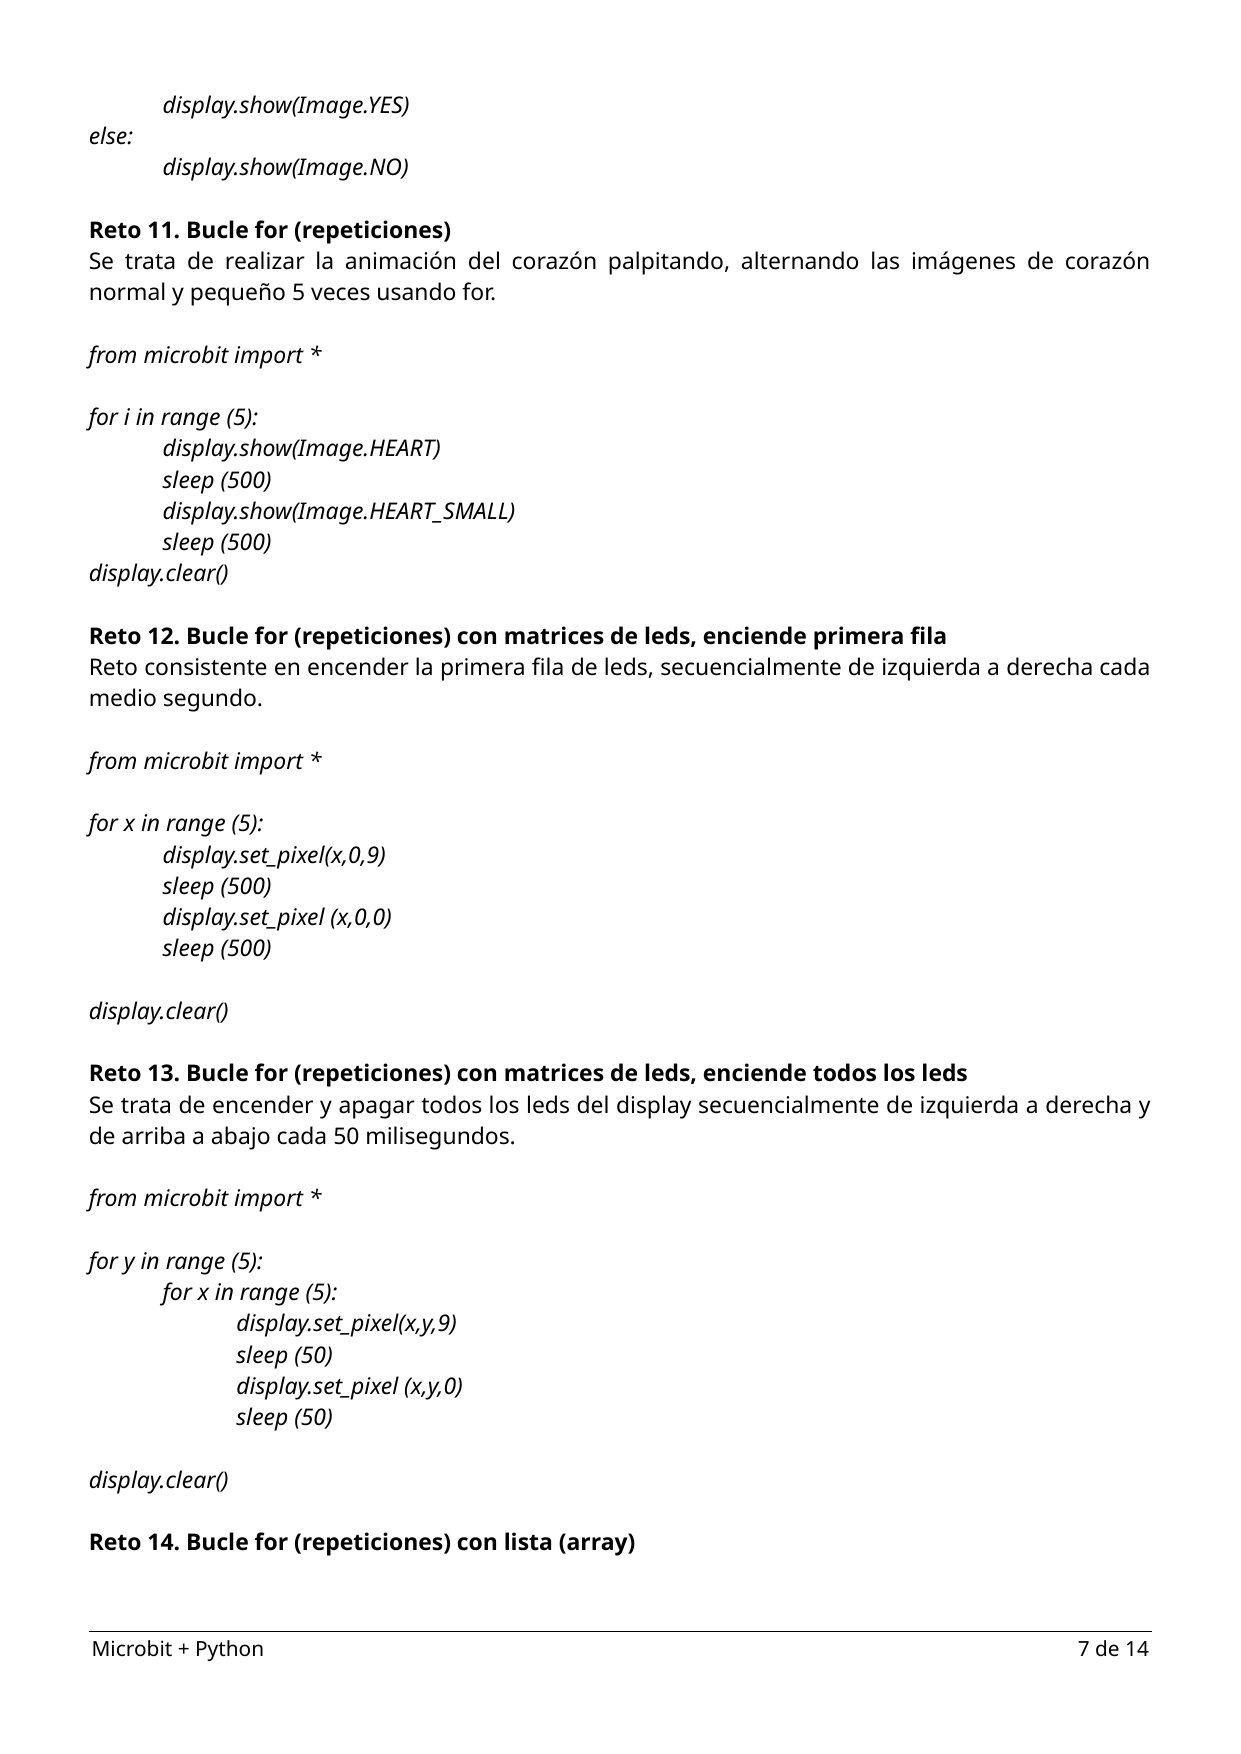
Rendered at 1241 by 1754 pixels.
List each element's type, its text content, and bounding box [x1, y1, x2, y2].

text display.set_pixel (x,y,0) [88, 1370, 1152, 1401]
text Se trata de encender y apagar todos los leds del display secuencialmente de izquierda a derecha y de arriba a abajo cada 50 milisegundos. [88, 1088, 1152, 1151]
text display.show(Image.HEART) [88, 432, 1152, 463]
text for x in range (5): [88, 1276, 1152, 1307]
text display.show(Image.YES) [88, 88, 1152, 120]
text from microbit import * [88, 1182, 1152, 1213]
text sleep (500) [88, 932, 1152, 963]
text Se trata de realizar la animación del corazón palpitando, alternando las imágenes de corazón normal y pequeño 5 veces usando for. [88, 245, 1152, 307]
text display.clear() [88, 1463, 1152, 1495]
text Reto 11. Bucle for (repeticiones) [88, 213, 1152, 245]
text Reto consistente en encender la primera fila de leds, secuencialmente de izquierda a derecha cada medio segundo. [88, 651, 1152, 713]
text sleep (500) [88, 870, 1152, 901]
text display.set_pixel (x,0,0) [88, 901, 1152, 932]
text for x in range (5): [88, 807, 1152, 838]
text else: [88, 120, 1152, 151]
text from microbit import * [88, 338, 1152, 370]
text Reto 12. Bucle for (repeticiones) con matrices de leds, enciende primera fila [88, 620, 1152, 651]
text Reto 13. Bucle for (repeticiones) con matrices de leds, enciende todos los leds [88, 1057, 1152, 1088]
text sleep (500) [88, 526, 1152, 557]
text sleep (50) [88, 1401, 1152, 1432]
text for i in range (5): [88, 401, 1152, 432]
text display.show(Image.HEART_SMALL) [88, 495, 1152, 526]
text sleep (50) [88, 1338, 1152, 1370]
text display.set_pixel(x,0,9) [88, 838, 1152, 870]
text display.clear() [88, 557, 1152, 588]
text display.set_pixel(x,y,9) [88, 1307, 1152, 1338]
text display.clear() [88, 995, 1152, 1026]
text for y in range (5): [88, 1245, 1152, 1276]
text sleep (500) [88, 463, 1152, 495]
text Reto 14. Bucle for (repeticiones) con lista (array) [88, 1526, 1152, 1557]
text display.show(Image.NO) [88, 151, 1152, 182]
text from microbit import * [88, 745, 1152, 776]
